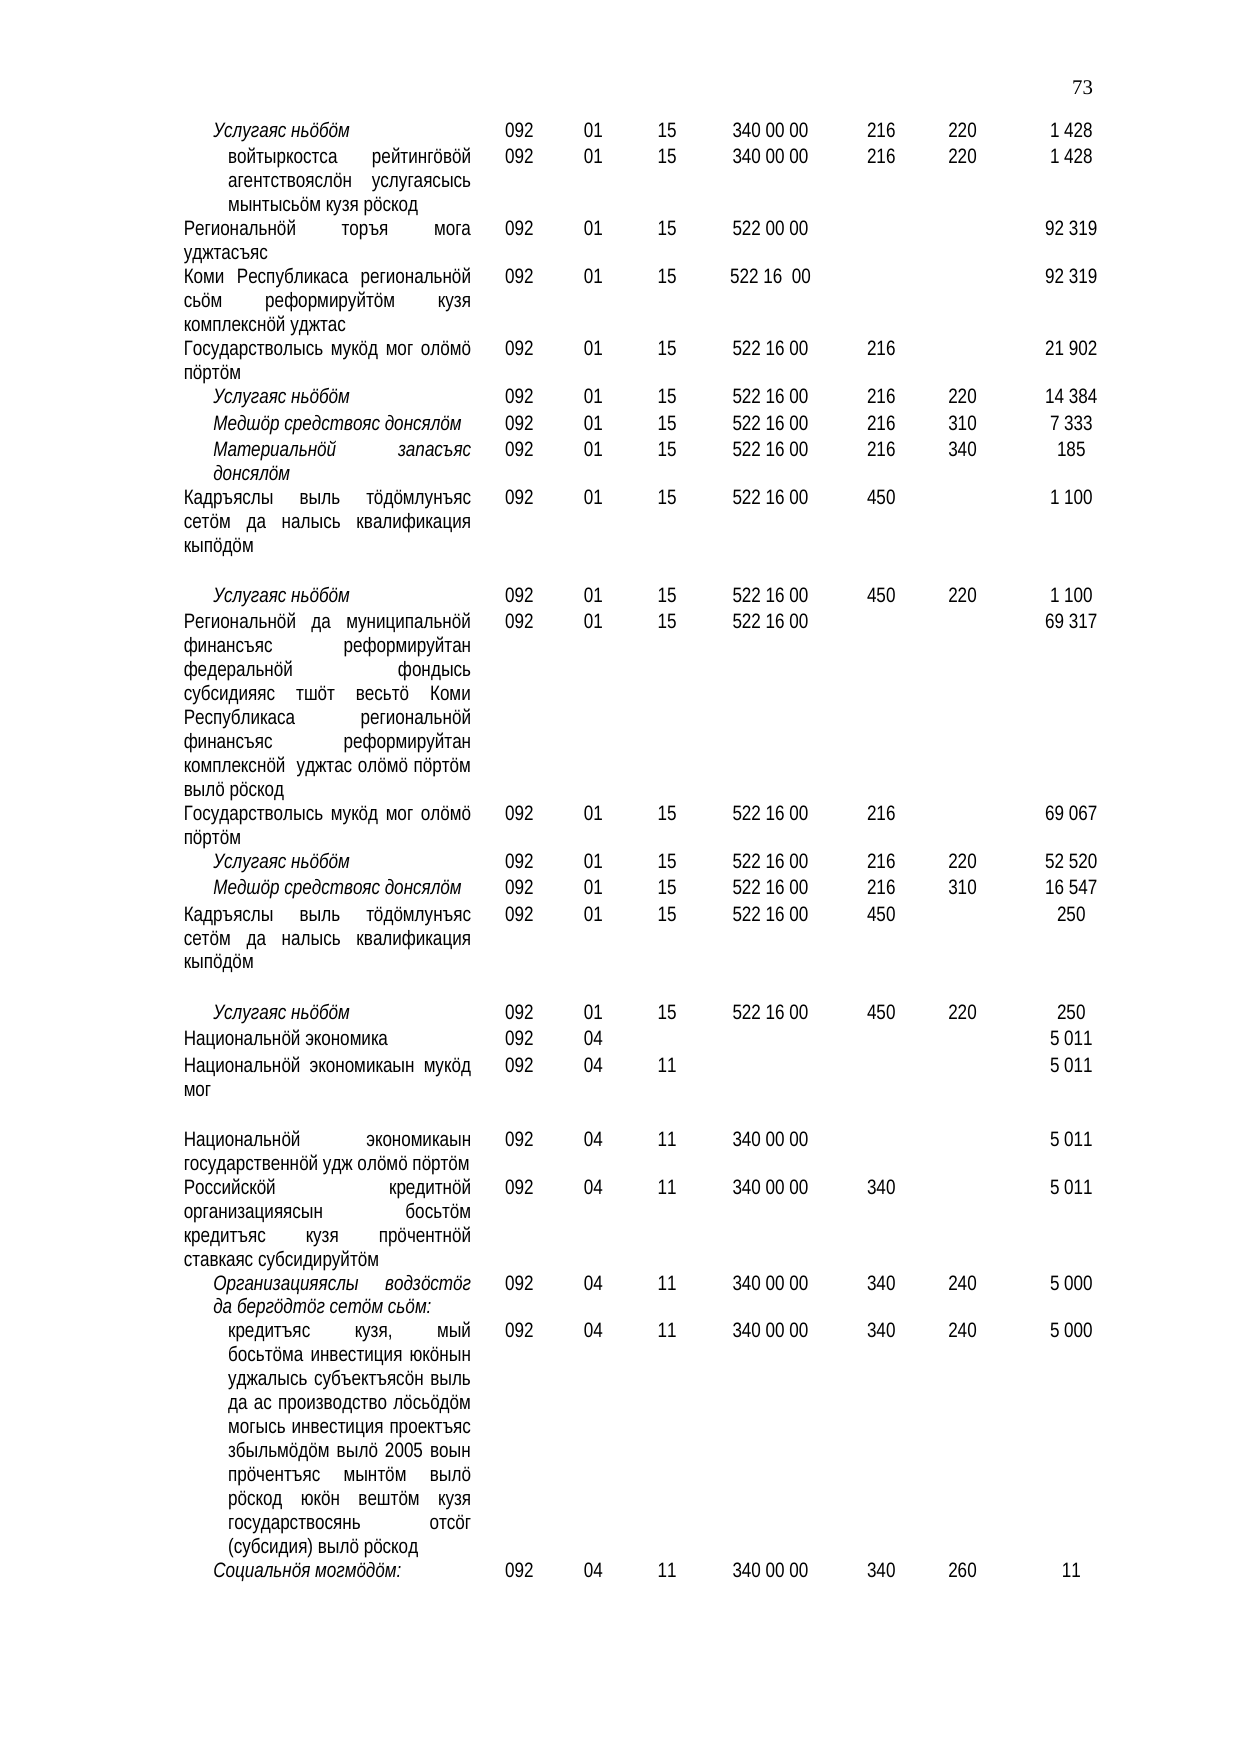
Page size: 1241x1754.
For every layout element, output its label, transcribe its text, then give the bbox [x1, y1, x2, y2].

table_cell [1143, 485, 1217, 557]
table_cell 01 [556, 336, 630, 384]
table_cell 14 384 [999, 384, 1143, 410]
table_cell [837, 1100, 925, 1127]
table_cell 340 [925, 437, 999, 485]
table_cell [556, 557, 630, 583]
table_cell [925, 1026, 999, 1052]
table_cell 220 [925, 145, 999, 216]
table_cell [556, 974, 630, 1000]
table_cell 092 [482, 1558, 556, 1584]
table_cell 092 [482, 264, 556, 336]
table_cell 15 [630, 801, 704, 849]
table_cell 04 [556, 1558, 630, 1584]
table_cell 04 [556, 1175, 630, 1271]
table_cell 522 16 00 [704, 902, 837, 973]
table_cell [1143, 583, 1217, 609]
table_cell Российскöй кредитнöй организацияясын босьтöм кредитъяс кузя прöчентнöй ставкаяс субсидируйтöм [172, 1175, 482, 1271]
table_cell [837, 557, 925, 583]
table_cell [704, 1100, 837, 1127]
table_cell [1143, 1271, 1217, 1318]
table_cell [925, 336, 999, 384]
table_cell [837, 974, 925, 1000]
table_cell [837, 1127, 925, 1175]
table_cell 01 [556, 1000, 630, 1026]
table_cell 15 [630, 336, 704, 384]
table_cell 11 [630, 1053, 704, 1100]
table_cell 01 [556, 485, 630, 557]
table_cell Медшöр средствояс донсялöм [172, 410, 482, 437]
table_cell 522 16 00 [704, 336, 837, 384]
table_cell [925, 1053, 999, 1100]
table_cell Услугаяс ньöбöм [172, 1000, 482, 1026]
table_cell 216 [837, 410, 925, 437]
table_cell 522 16 00 [704, 410, 837, 437]
table_cell [1143, 1127, 1217, 1175]
table_cell [837, 1053, 925, 1100]
table_cell 04 [556, 1319, 630, 1558]
table_cell 092 [482, 118, 556, 144]
table_cell 15 [630, 583, 704, 609]
table_cell 69 317 [999, 609, 1143, 801]
table_cell 01 [556, 410, 630, 437]
table_cell 11 [630, 1175, 704, 1271]
table_cell 1 100 [999, 485, 1143, 557]
table_cell 092 [482, 801, 556, 849]
table_cell 01 [556, 801, 630, 849]
table_cell Услугаяс ньöбöм [172, 583, 482, 609]
table_cell 01 [556, 609, 630, 801]
table_cell [925, 1100, 999, 1127]
table_cell [172, 974, 482, 1000]
table_cell 092 [482, 384, 556, 410]
table_cell [630, 1100, 704, 1127]
table_cell Региональнöй торъя мога уджтасъяс [172, 216, 482, 264]
table_cell 522 16 00 [704, 264, 837, 336]
table_cell 092 [482, 437, 556, 485]
table_cell 92 319 [999, 216, 1143, 264]
table_cell [925, 902, 999, 973]
table_cell 522 00 00 [704, 216, 837, 264]
table_cell [482, 557, 556, 583]
table_cell Национальнöй экономикаын мукöд мог [172, 1053, 482, 1100]
table_cell [837, 264, 925, 336]
table_cell 04 [556, 1127, 630, 1175]
table_cell 04 [556, 1271, 630, 1318]
table_cell 04 [556, 1053, 630, 1100]
table_cell [556, 1100, 630, 1127]
table_cell 092 [482, 1127, 556, 1175]
table_cell 216 [837, 384, 925, 410]
table_cell 15 [630, 264, 704, 336]
table_cell 240 [925, 1271, 999, 1318]
table_cell 522 16 00 [704, 583, 837, 609]
table_cell Услугаяс ньöбöм [172, 384, 482, 410]
table_cell 092 [482, 485, 556, 557]
table_cell 450 [837, 583, 925, 609]
table_cell 01 [556, 384, 630, 410]
table_cell Кадръяслы выль тöдöмлунъяс сетöм да налысь квалификация кыпöдöм [172, 485, 482, 557]
table_cell 220 [925, 583, 999, 609]
table_cell [1143, 849, 1217, 875]
table_cell [172, 1100, 482, 1127]
table_cell Социальнöя могмöдöм: [172, 1558, 482, 1584]
table_cell [925, 1175, 999, 1271]
table_cell [925, 264, 999, 336]
table_cell 15 [630, 145, 704, 216]
table_cell [1143, 145, 1217, 216]
table_cell [704, 1053, 837, 1100]
table_cell 522 16 00 [704, 384, 837, 410]
table_cell [1143, 902, 1217, 973]
table_cell 15 [630, 118, 704, 144]
table_cell 310 [925, 410, 999, 437]
table_cell 220 [925, 1000, 999, 1026]
table_cell кредитъяс кузя, мый босьтöма инвестиция юкöнын уджалысь субъектъясöн выль да ас производство лöсьöдöм могысь инвестиция проектъяс збыльмöдöм вылö 2005 воын прöчентъяс мынтöм вылö рöскод юкöн вештöм кузя государствосянь отсöг (субсидия) вылö рöскод [172, 1319, 482, 1558]
table_cell 216 [837, 849, 925, 875]
table_cell 220 [925, 384, 999, 410]
table_cell [1143, 118, 1217, 144]
table_cell 04 [556, 1026, 630, 1052]
table_cell 522 16 00 [704, 1000, 837, 1026]
table_cell [1143, 264, 1217, 336]
table_cell Услугаяс ньöбöм [172, 849, 482, 875]
table_cell [482, 1100, 556, 1127]
table_cell 15 [630, 902, 704, 973]
table_cell 01 [556, 216, 630, 264]
table_cell [1143, 1026, 1217, 1052]
table_cell 216 [837, 145, 925, 216]
table_cell [1143, 801, 1217, 849]
table_cell 15 [630, 410, 704, 437]
table_cell 092 [482, 145, 556, 216]
table_cell 522 16 00 [704, 609, 837, 801]
table_cell [925, 974, 999, 1000]
table_cell [1143, 437, 1217, 485]
table_cell 1 428 [999, 145, 1143, 216]
table_cell 092 [482, 1271, 556, 1318]
table_cell 450 [837, 902, 925, 973]
table_cell 340 00 00 [704, 1127, 837, 1175]
table_cell Материальнöй запасъяс донсялöм [172, 437, 482, 485]
table_cell 340 [837, 1175, 925, 1271]
table_cell [1143, 1558, 1217, 1584]
table_cell [999, 974, 1143, 1000]
table_cell [630, 974, 704, 1000]
table_cell 092 [482, 1000, 556, 1026]
table_cell 340 [837, 1271, 925, 1318]
table_cell [925, 801, 999, 849]
table_cell [999, 1100, 1143, 1127]
table_cell 092 [482, 216, 556, 264]
table_cell 16 547 [999, 875, 1143, 902]
table_cell [630, 557, 704, 583]
table_cell 092 [482, 875, 556, 902]
table_cell 216 [837, 118, 925, 144]
table_cell 450 [837, 485, 925, 557]
table_cell войтыркостса рейтингöвöй агентствояслöн услугаясысь мынтысьöм кузя рöскод [172, 145, 482, 216]
table_cell 092 [482, 583, 556, 609]
table_cell 01 [556, 849, 630, 875]
table_cell [1143, 1175, 1217, 1271]
table_cell Национальнöй экономика [172, 1026, 482, 1052]
table_cell 5 011 [999, 1175, 1143, 1271]
table_cell [1143, 1319, 1217, 1558]
table_cell [704, 974, 837, 1000]
table_cell 01 [556, 875, 630, 902]
table_cell 250 [999, 902, 1143, 973]
table_cell 092 [482, 609, 556, 801]
table_cell 340 [837, 1558, 925, 1584]
table_cell [704, 557, 837, 583]
table_cell 310 [925, 875, 999, 902]
table_cell Организацияяслы водзöстöг да бергöдтöг сетöм сьöм: [172, 1271, 482, 1318]
table_cell 1 428 [999, 118, 1143, 144]
table_cell 092 [482, 849, 556, 875]
table_cell 11 [630, 1558, 704, 1584]
table_cell 340 00 00 [704, 1271, 837, 1318]
table_cell 01 [556, 437, 630, 485]
table_cell [925, 485, 999, 557]
table_cell Национальнöй экономикаын государственнöй удж олöмö пöртöм [172, 1127, 482, 1175]
table_cell 52 520 [999, 849, 1143, 875]
table_cell 15 [630, 1000, 704, 1026]
table_cell [1143, 1000, 1217, 1026]
table_cell 260 [925, 1558, 999, 1584]
table_cell 7 333 [999, 410, 1143, 437]
table_cell 522 16 00 [704, 849, 837, 875]
table_cell [1143, 609, 1217, 801]
table_cell 522 16 00 [704, 437, 837, 485]
table_cell 450 [837, 1000, 925, 1026]
table_cell 15 [630, 384, 704, 410]
table_cell [1143, 336, 1217, 384]
table_cell 216 [837, 336, 925, 384]
table_cell [1143, 1053, 1217, 1100]
table_cell [704, 1026, 837, 1052]
table_cell 11 [630, 1271, 704, 1318]
table_cell [925, 1127, 999, 1175]
table_cell 01 [556, 145, 630, 216]
table_cell [837, 609, 925, 801]
table_cell 092 [482, 336, 556, 384]
table_cell 340 00 00 [704, 118, 837, 144]
table_cell Услугаяс ньöбöм [172, 118, 482, 144]
table_cell [1143, 1100, 1217, 1127]
table_cell 1 100 [999, 583, 1143, 609]
table_cell 216 [837, 801, 925, 849]
table_cell [1143, 974, 1217, 1000]
table_cell 11 [999, 1558, 1143, 1584]
table_cell 340 00 00 [704, 145, 837, 216]
table_cell 01 [556, 118, 630, 144]
table_cell [925, 216, 999, 264]
table_cell 216 [837, 437, 925, 485]
table_cell 5 011 [999, 1053, 1143, 1100]
table_cell 340 00 00 [704, 1175, 837, 1271]
table_cell 216 [837, 875, 925, 902]
table_cell 340 00 00 [704, 1558, 837, 1584]
table_cell 11 [630, 1127, 704, 1175]
table_cell 5 011 [999, 1127, 1143, 1175]
table_cell 522 16 00 [704, 485, 837, 557]
table_cell 5 000 [999, 1271, 1143, 1318]
table_cell [925, 609, 999, 801]
table_cell 092 [482, 1175, 556, 1271]
table_cell [482, 974, 556, 1000]
table_cell [630, 1026, 704, 1052]
table_cell Региональнöй да муниципальнöй финансъяс реформируйтан федеральнöй фондысь субсидияяс тшöт весьтö Коми Республикаса региональнöй финансъяс реформируйтан комплекснöй уджтас олöмö пöртöм вылö рöскод [172, 609, 482, 801]
table_cell 092 [482, 1053, 556, 1100]
table_cell 340 [837, 1319, 925, 1558]
table_cell 01 [556, 583, 630, 609]
table_cell 5 000 [999, 1319, 1143, 1558]
table_cell 15 [630, 485, 704, 557]
table_cell 092 [482, 410, 556, 437]
table_cell [1143, 216, 1217, 264]
table_cell 15 [630, 875, 704, 902]
table_cell 220 [925, 849, 999, 875]
table_cell Государстволысь мукöд мог олöмö пöртöм [172, 801, 482, 849]
table_cell 092 [482, 902, 556, 973]
table_cell [837, 1026, 925, 1052]
table_cell 340 00 00 [704, 1319, 837, 1558]
table_cell 69 067 [999, 801, 1143, 849]
table_cell [837, 216, 925, 264]
table_cell [999, 557, 1143, 583]
table_cell [1143, 384, 1217, 410]
table_cell [1143, 410, 1217, 437]
table_cell 15 [630, 437, 704, 485]
table_cell 15 [630, 849, 704, 875]
table_cell 21 902 [999, 336, 1143, 384]
table_cell 092 [482, 1026, 556, 1052]
table_cell Медшöр средствояс донсялöм [172, 875, 482, 902]
table_cell [1143, 875, 1217, 902]
table_cell Государстволысь мукöд мог олöмö пöртöм [172, 336, 482, 384]
table_cell 522 16 00 [704, 875, 837, 902]
table_cell 15 [630, 609, 704, 801]
table_cell [172, 557, 482, 583]
table_cell 11 [630, 1319, 704, 1558]
table_cell [1143, 557, 1217, 583]
table_cell 15 [630, 216, 704, 264]
table_cell 92 319 [999, 264, 1143, 336]
table_cell 01 [556, 902, 630, 973]
table_cell 185 [999, 437, 1143, 485]
table_cell 01 [556, 264, 630, 336]
table_cell 092 [482, 1319, 556, 1558]
table_cell 5 011 [999, 1026, 1143, 1052]
table_cell Коми Республикаса региональнöй сьöм реформируйтöм кузя комплекснöй уджтас [172, 264, 482, 336]
table_cell 522 16 00 [704, 801, 837, 849]
table_cell 220 [925, 118, 999, 144]
table_cell [925, 557, 999, 583]
table_cell Кадръяслы выль тöдöмлунъяс сетöм да налысь квалификация кыпöдöм [172, 902, 482, 973]
table_cell 240 [925, 1319, 999, 1558]
table_cell 250 [999, 1000, 1143, 1026]
